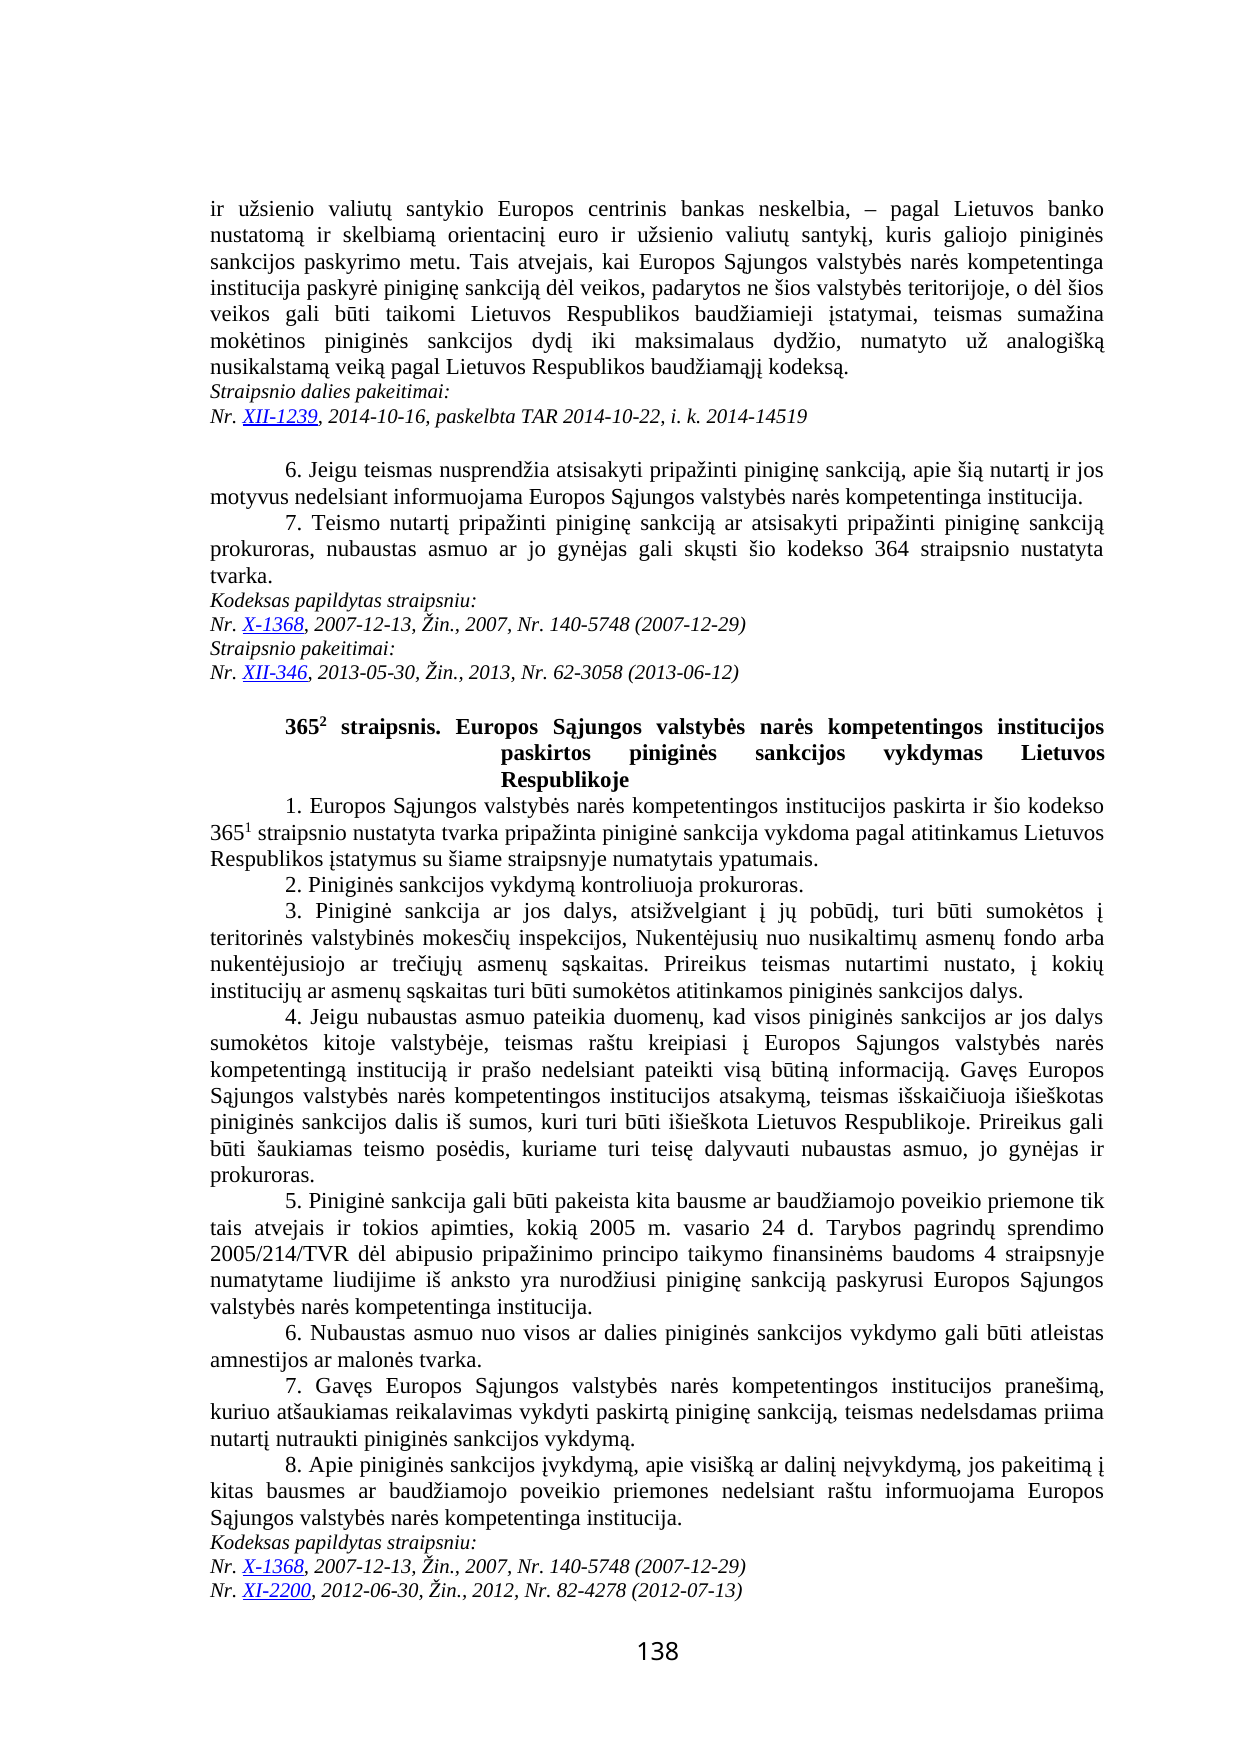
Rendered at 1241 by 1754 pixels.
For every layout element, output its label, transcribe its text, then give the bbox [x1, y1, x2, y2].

text Kodeksas papildytas straipsniu: [210, 588, 1106, 612]
text 7. Teismo nutartį pripažinti piniginę sankciją ar atsisakyti pripažinti piniginę sankciją prokuroras, nubaustas asmuo ar jo gynėjas gali skųsti šio kodekso 364 straipsnio nustatyta tvarka. [210, 509, 1106, 588]
text 3652 straipsnis. Europos Sąjungos valstybės narės kompetentingos institucijos paskirtos piniginės sankcijos vykdymas Lietuvos Respublikoje [285, 713, 1106, 792]
text 5. Piniginė sankcija gali būti pakeista kita bausme ar baudžiamojo poveikio priemone tik tais atvejais ir tokios apimties, kokią 2005 m. vasario 24 d. Tarybos pagrindų sprendimo 2005/214/TVR dėl abipusio pripažinimo principo taikymo finansinėms baudoms 4 straipsnyje numatytame liudijime iš anksto yra nurodžiusi piniginę sankciją paskyrusi Europos Sąjungos valstybės narės kompetentinga institucija. [210, 1187, 1106, 1319]
text 2. Piniginės sankcijos vykdymą kontroliuoja prokuroras. [210, 871, 1106, 898]
text Nr. XII-346, 2013-05-30, Žin., 2013, Nr. 62-3058 (2013-06-12) [210, 660, 1106, 684]
text 6. Nubaustas asmuo nuo visos ar dalies piniginės sankcijos vykdymo gali būti atleistas amnestijos ar malonės tvarka. [210, 1319, 1106, 1372]
text Nr. XI-2200, 2012-06-30, Žin., 2012, Nr. 82-4278 (2012-07-13) [210, 1578, 1106, 1602]
text 6. Jeigu teismas nusprendžia atsisakyti pripažinti piniginę sankciją, apie šią nutartį ir jos motyvus nedelsiant informuojama Europos Sąjungos valstybės narės kompetentinga institucija. [210, 456, 1106, 509]
text 7. Gavęs Europos Sąjungos valstybės narės kompetentingos institucijos pranešimą, kuriuo atšaukiamas reikalavimas vykdyti paskirtą piniginę sankciją, teismas nedelsdamas priima nutartį nutraukti piniginės sankcijos vykdymą. [210, 1372, 1106, 1451]
text Nr. X-1368, 2007-12-13, Žin., 2007, Nr. 140-5748 (2007-12-29) [210, 612, 1106, 636]
text 8. Apie piniginės sankcijos įvykdymą, apie visišką ar dalinį neįvykdymą, jos pakeitimą į kitas bausmes ar baudžiamojo poveikio priemones nedelsiant raštu informuojama Europos Sąjungos valstybės narės kompetentinga institucija. [210, 1451, 1106, 1530]
text 4. Jeigu nubaustas asmuo pateikia duomenų, kad visos piniginės sankcijos ar jos dalys sumokėtos kitoje valstybėje, teismas raštu kreipiasi į Europos Sąjungos valstybės narės kompetentingą instituciją ir prašo nedelsiant pateikti visą būtiną informaciją. Gavęs Europos Sąjungos valstybės narės kompetentingos institucijos atsakymą, teismas išskaičiuoja išieškotas piniginės sankcijos dalis iš sumos, kuri turi būti išieškota Lietuvos Respublikoje. Prireikus gali būti šaukiamas teismo posėdis, kuriame turi teisę dalyvauti nubaustas asmuo, jo gynėjas ir prokuroras. [210, 1003, 1106, 1187]
text 3. Piniginė sankcija ar jos dalys, atsižvelgiant į jų pobūdį, turi būti sumokėtos į teritorinės valstybinės mokesčių inspekcijos, Nukentėjusių nuo nusikaltimų asmenų fondo arba nukentėjusiojo ar trečiųjų asmenų sąskaitas. Prireikus teismas nutartimi nustato, į kokių institucijų ar asmenų sąskaitas turi būti sumokėtos atitinkamos piniginės sankcijos dalys. [210, 898, 1106, 1003]
text 1. Europos Sąjungos valstybės narės kompetentingos institucijos paskirta ir šio kodekso 3651 straipsnio nustatyta tvarka pripažinta piniginė sankcija vykdoma pagal atitinkamus Lietuvos Respublikos įstatymus su šiame straipsnyje numatytais ypatumais. [210, 792, 1106, 871]
text Nr. XII-1239, 2014-10-16, paskelbta TAR 2014-10-22, i. k. 2014-14519 [210, 403, 1106, 428]
text Nr. X-1368, 2007-12-13, Žin., 2007, Nr. 140-5748 (2007-12-29) [210, 1554, 1106, 1578]
text Kodeksas papildytas straipsniu: [210, 1530, 1106, 1554]
text Straipsnio dalies pakeitimai: [210, 379, 1106, 403]
text Straipsnio pakeitimai: [210, 636, 1106, 660]
text ir užsienio valiutų santykio Europos centrinis bankas neskelbia, – pagal Lietuvos banko nustatomą ir skelbiamą orientacinį euro ir užsienio valiutų santykį, kuris galiojo piniginės sankcijos paskyrimo metu. Tais atvejais, kai Europos Sąjungos valstybės narės kompetentinga institucija paskyrė piniginę sankciją dėl veikos, padarytos ne šios valstybės teritorijoje, o dėl šios veikos gali būti taikomi Lietuvos Respublikos baudžiamieji įstatymai, teismas sumažina mokėtinos piniginės sankcijos dydį iki maksimalaus dydžio, numatyto už analogišką nusikalstamą veiką pagal Lietuvos Respublikos baudžiamąjį kodeksą. [210, 195, 1106, 379]
